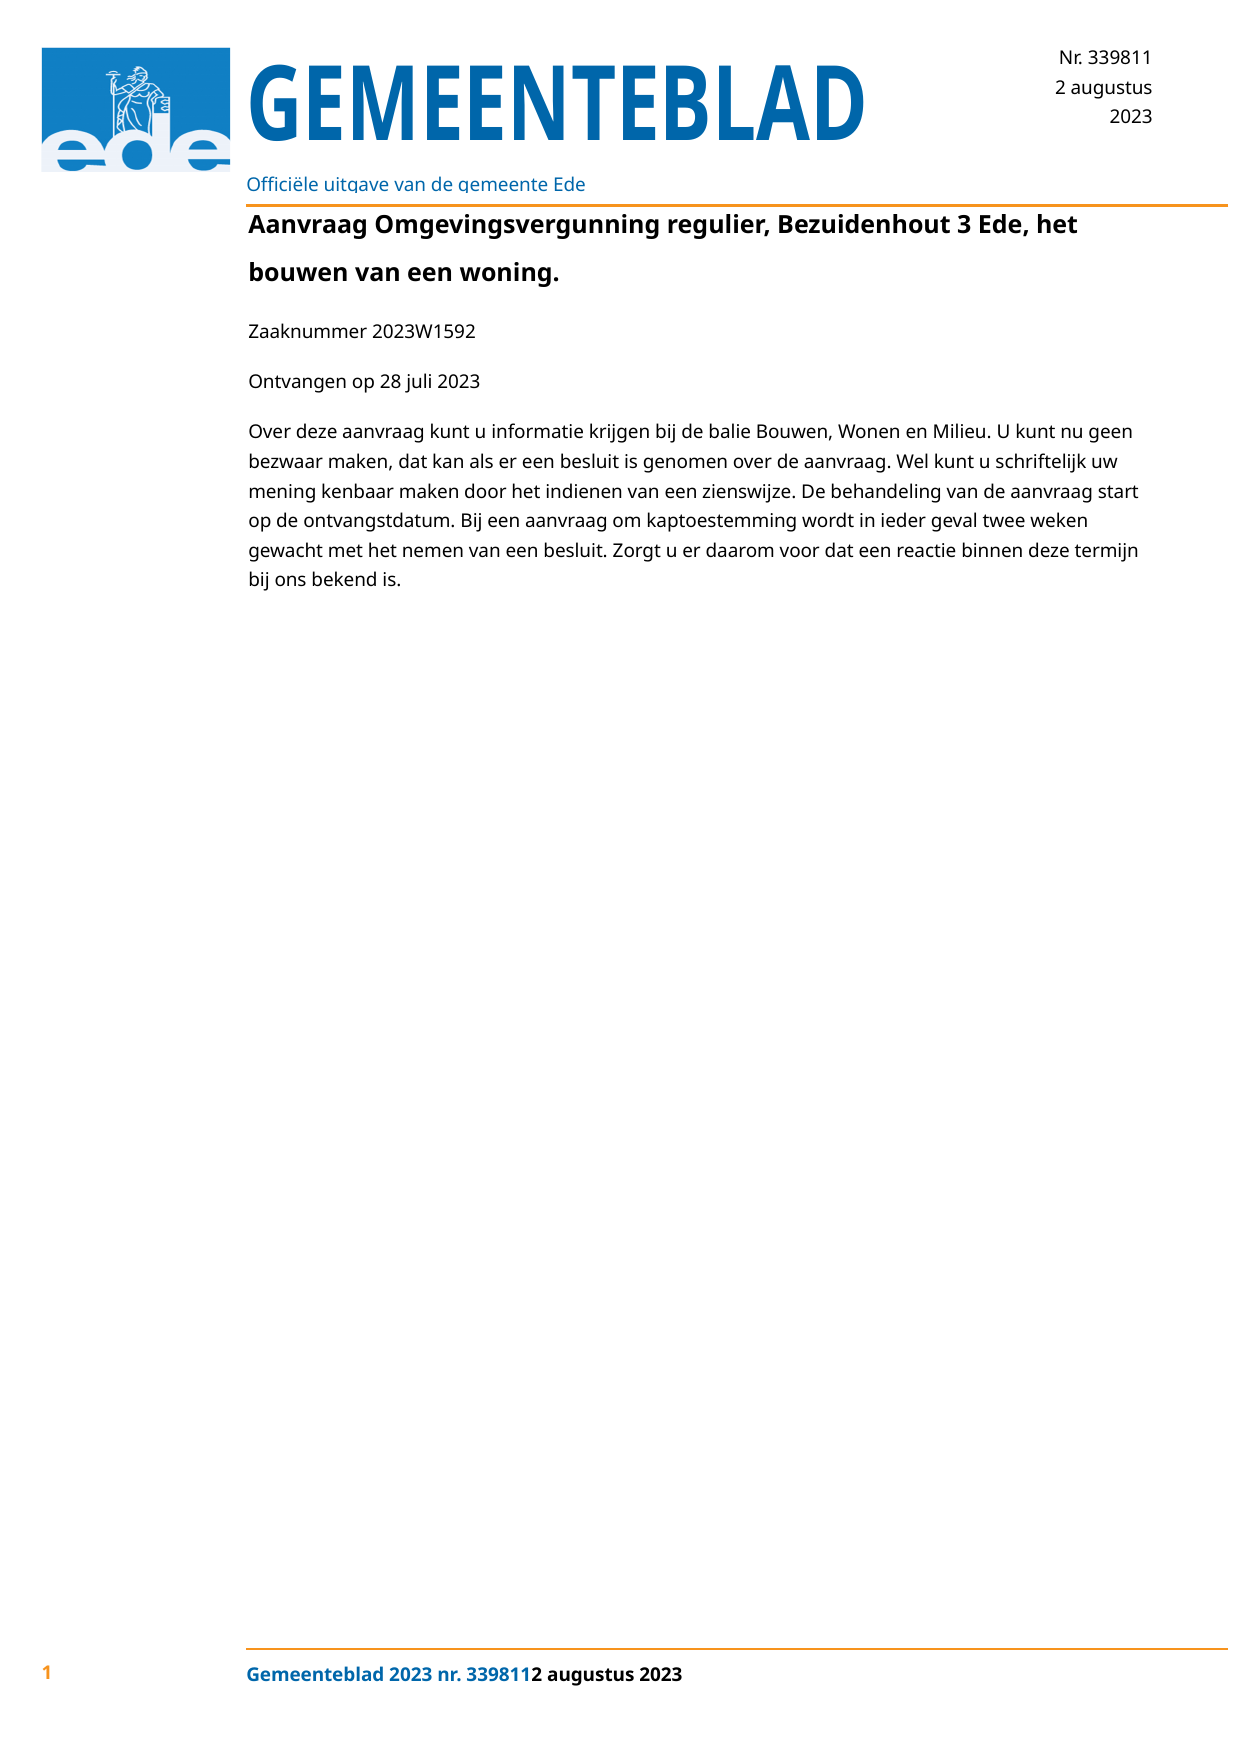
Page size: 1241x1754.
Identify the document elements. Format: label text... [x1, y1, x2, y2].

text Aanvraag Omgevingsvergunning regulier, Bezuidenhout 3 Ede, het bouwen van een woning. [248, 207, 1152, 288]
picture [41, 47, 231, 172]
text Ontvangen op 28 juli 2023 [248, 368, 1152, 394]
text Zaaknummer 2023W1592 [248, 318, 1152, 344]
text Over deze aanvraag kunt u informatie krijgen bij de balie Bouwen, Wonen en Milieu. U kunt nu geen bezwaar maken, dat kan als er een besluit is genomen over de aanvraag. Wel kunt u schriftelijk uw mening kenbaar maken door het indienen van een zienswijze. De behandeling van de aanvraag start op de ontvangstdatum. Bij een aanvraag om kaptoestemming wordt in ieder geval twee weken gewacht met het nemen van een besluit. Zorgt u er daarom voor dat een reactie binnen deze termijn bij ons bekend is. [248, 419, 1152, 592]
